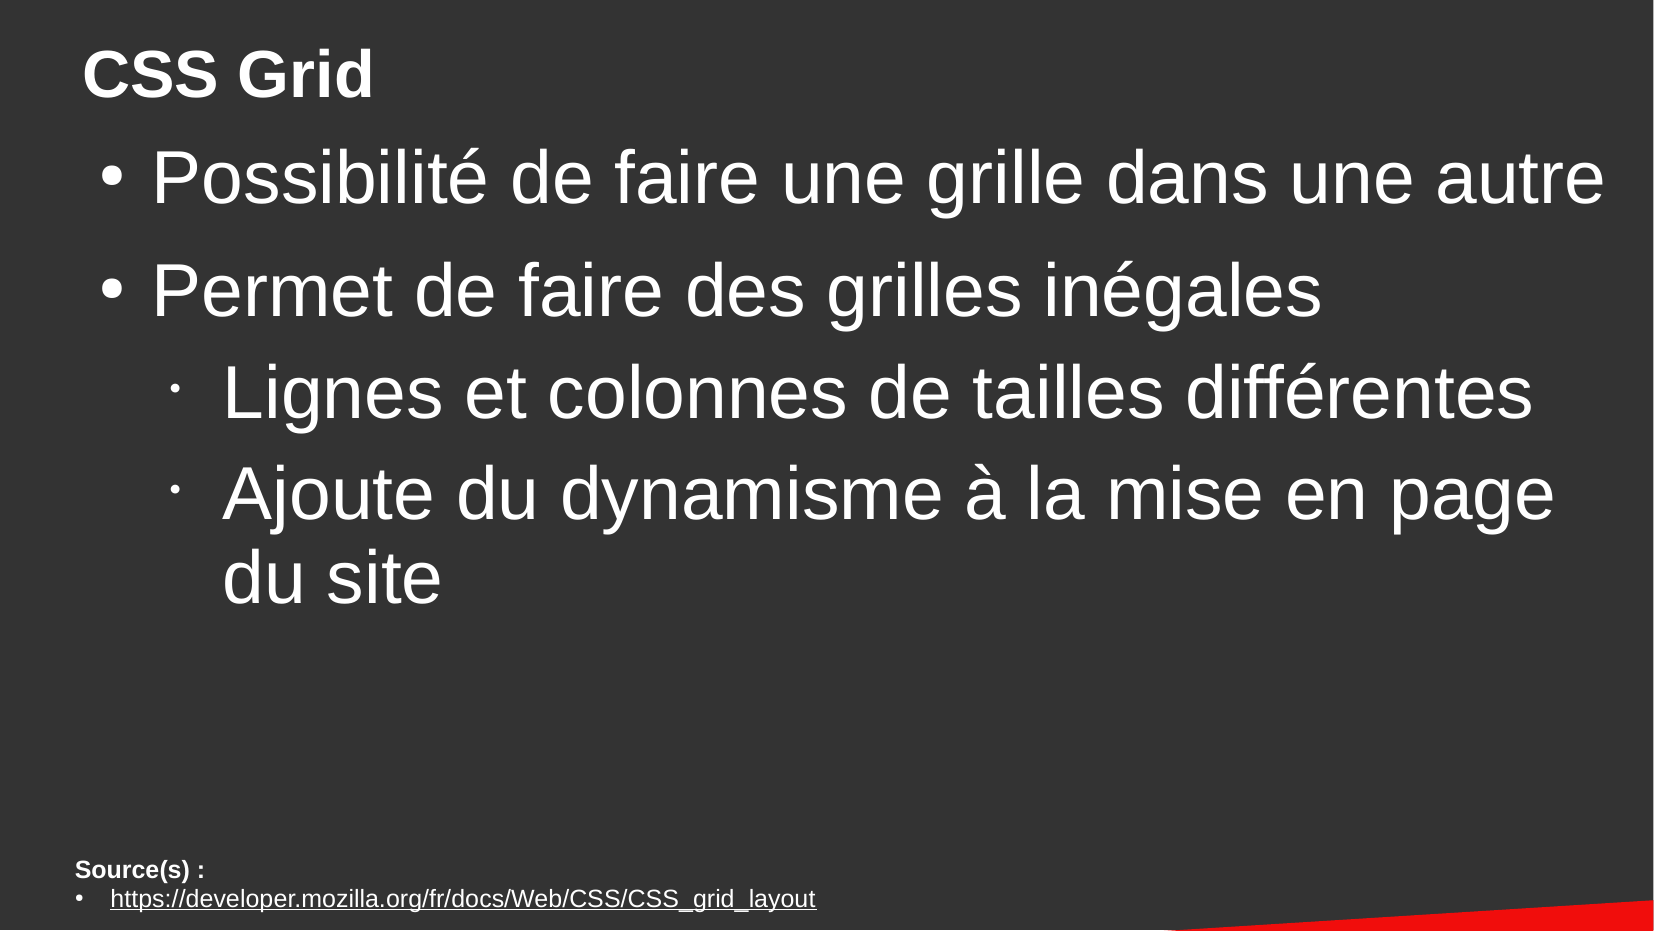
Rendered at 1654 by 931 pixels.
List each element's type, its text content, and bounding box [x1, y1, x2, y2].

list Possibilité de faire une grille dans une autre Permet de faire des grilles inégales Lignes et colonnes de tailles différentes Ajoute du dynamisme à la mise en page du site [80, 135, 1620, 686]
title CSS Grid [82, 37, 1571, 114]
text_box Source(s) : https://developer.mozilla.org/fr/docs/Web/CSS/CSS_grid_layout [60, 838, 1546, 920]
text_box [1163, 900, 1654, 931]
